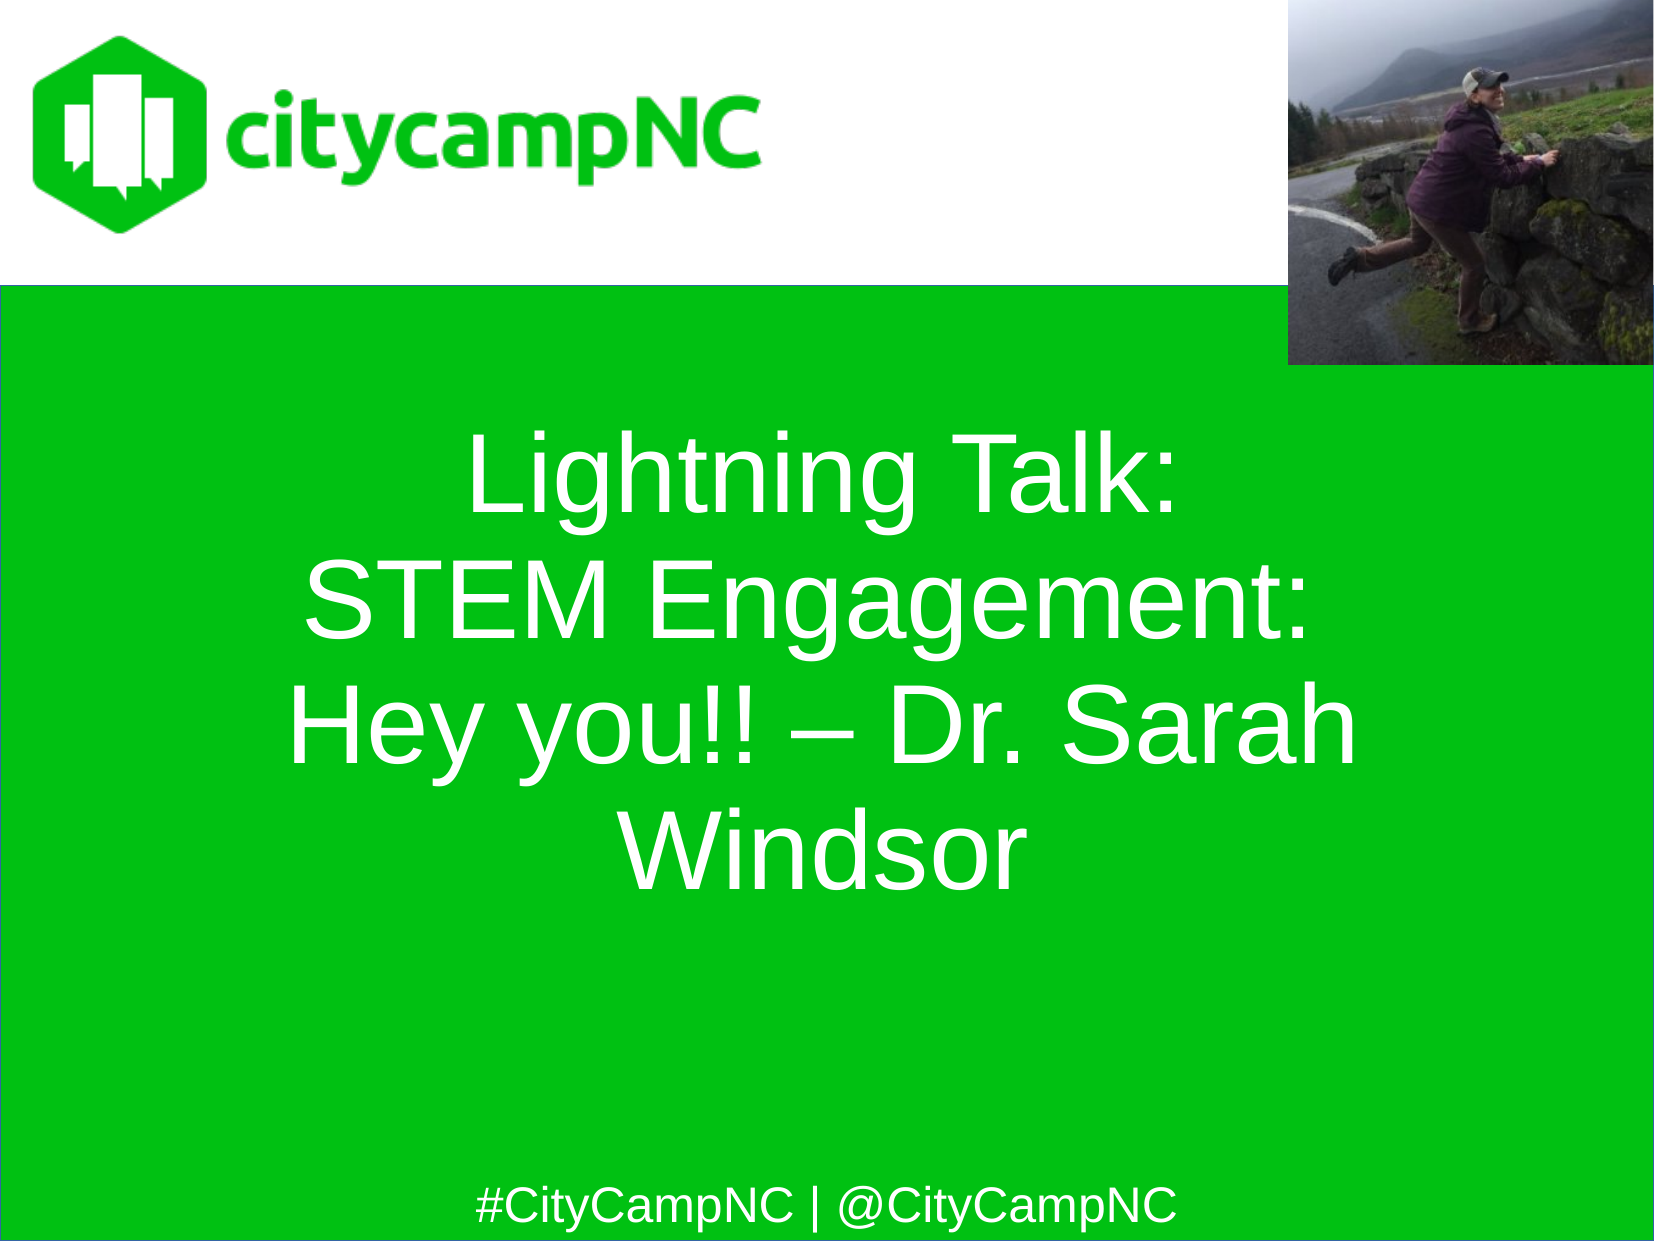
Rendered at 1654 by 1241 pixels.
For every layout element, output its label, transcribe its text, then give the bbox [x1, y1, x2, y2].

picture [1288, 0, 1654, 365]
picture [0, 3, 794, 267]
subtitle Lightning Talk: STEM Engagement: Hey you!! – Dr. Sarah Windsor [75, 315, 1571, 1010]
